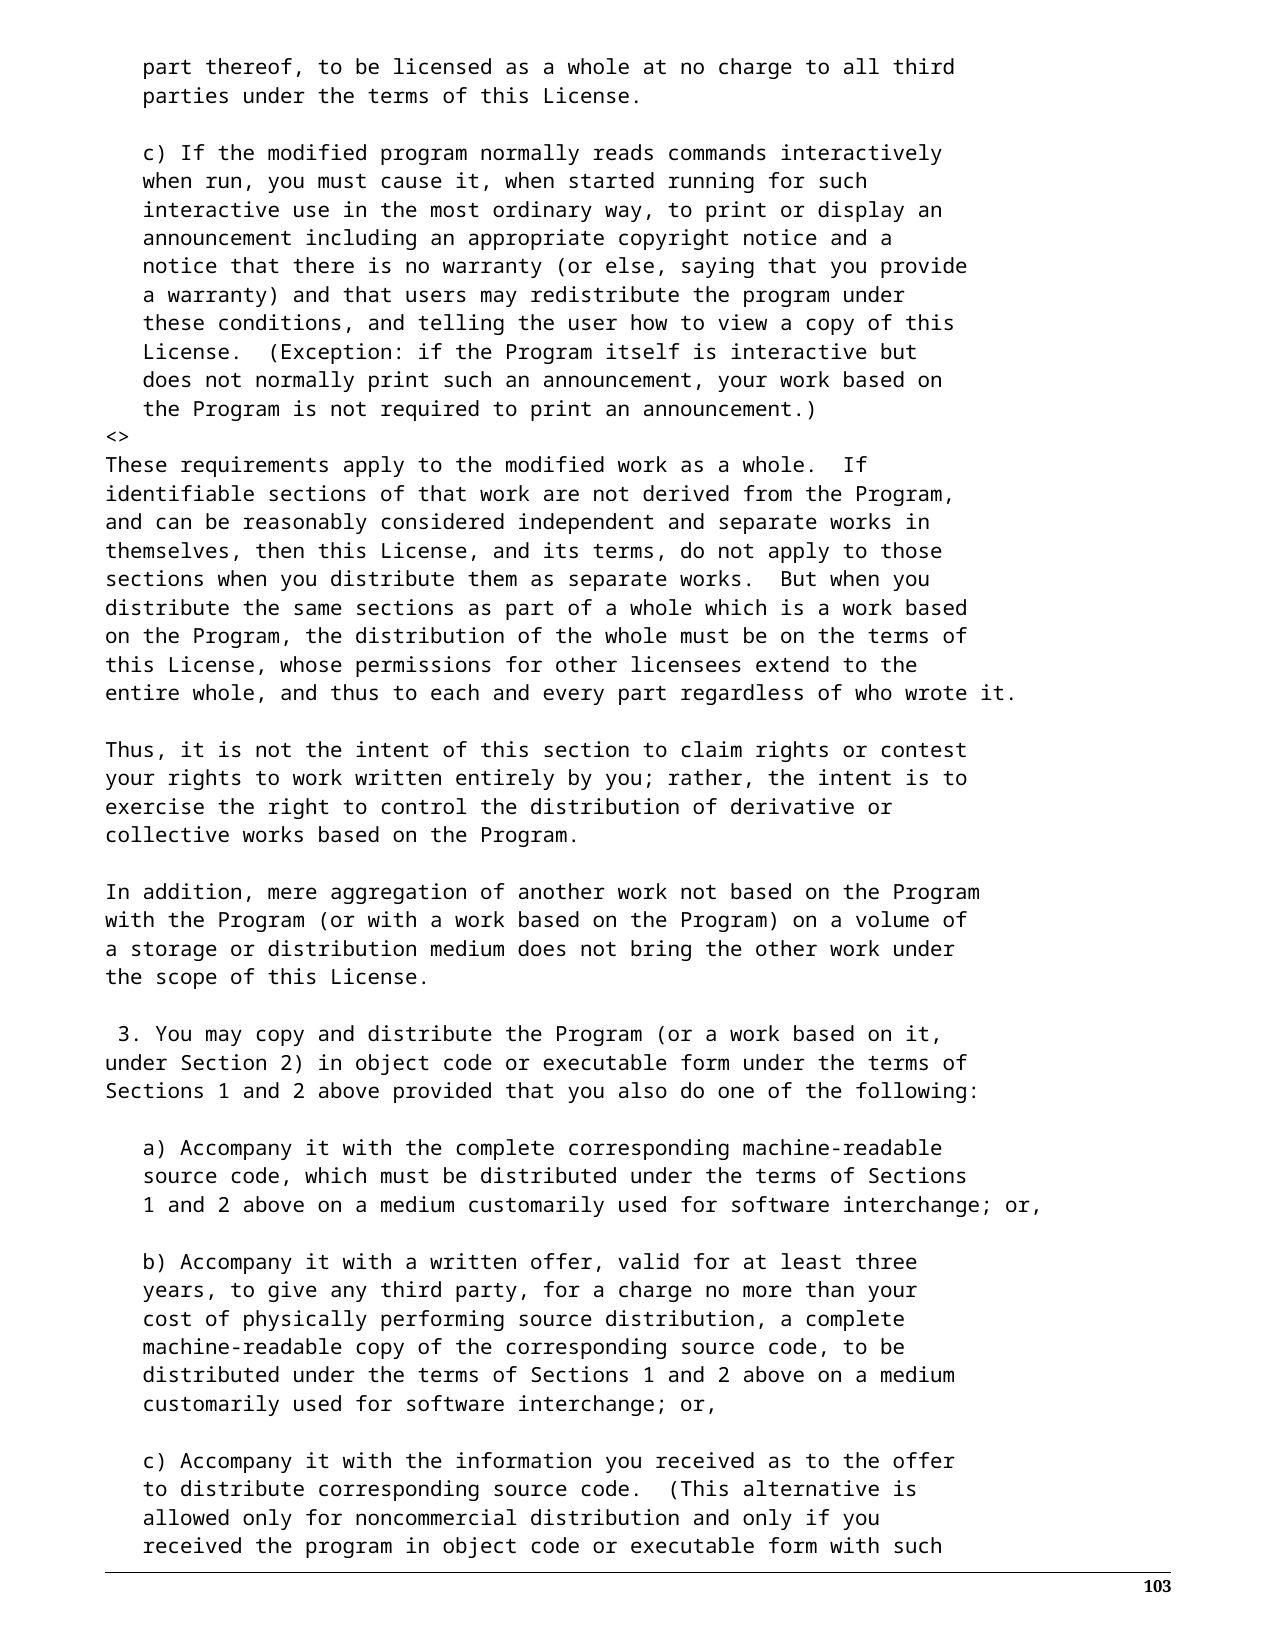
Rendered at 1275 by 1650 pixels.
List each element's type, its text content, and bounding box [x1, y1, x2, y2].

text under Section 2) in object code or executable form under the terms of [105, 1048, 1186, 1076]
text on the Program, the distribution of the whole must be on the terms of [105, 621, 1186, 650]
text received the program in object code or executable form with such [105, 1531, 1186, 1560]
text your rights to work written entirely by you; rather, the intent is to [105, 763, 1186, 792]
text a storage or distribution medium does not bring the other work under [105, 934, 1186, 962]
text does not normally print such an announcement, your work based on [105, 365, 1186, 394]
text <> [105, 422, 1186, 451]
text notice that there is no warranty (or else, saying that you provide [105, 252, 1186, 280]
text interactive use in the most ordinary way, to print or display an [105, 195, 1186, 223]
text License. (Exception: if the Program itself is interactive but [105, 337, 1186, 365]
text b) Accompany it with a written offer, valid for at least three [105, 1247, 1186, 1275]
text a) Accompany it with the complete corresponding machine-readable [105, 1133, 1186, 1162]
text with the Program (or with a work based on the Program) on a volume of [105, 906, 1186, 934]
text a warranty) and that users may redistribute the program under [105, 280, 1186, 308]
text These requirements apply to the modified work as a whole. If [105, 451, 1186, 479]
text the scope of this License. [105, 962, 1186, 991]
text when run, you must cause it, when started running for such [105, 166, 1186, 195]
text years, to give any third party, for a charge no more than your [105, 1275, 1186, 1304]
text customarily used for software interchange; or, [105, 1389, 1186, 1417]
text to distribute corresponding source code. (This alternative is [105, 1474, 1186, 1503]
text allowed only for noncommercial distribution and only if you [105, 1503, 1186, 1531]
text this License, whose permissions for other licensees extend to the [105, 650, 1186, 678]
text distribute the same sections as part of a whole which is a work based [105, 593, 1186, 621]
text 1 and 2 above on a medium customarily used for software interchange; or, [105, 1190, 1186, 1218]
text parties under the terms of this License. [105, 81, 1186, 109]
text sections when you distribute them as separate works. But when you [105, 564, 1186, 593]
text themselves, then this License, and its terms, do not apply to those [105, 536, 1186, 564]
text collective works based on the Program. [105, 820, 1186, 849]
text 3. You may copy and distribute the Program (or a work based on it, [105, 1019, 1186, 1048]
text and can be reasonably considered independent and separate works in [105, 507, 1186, 536]
text cost of physically performing source distribution, a complete [105, 1304, 1186, 1332]
text In addition, mere aggregation of another work not based on the Program [105, 877, 1186, 906]
text machine-readable copy of the corresponding source code, to be [105, 1332, 1186, 1361]
text distributed under the terms of Sections 1 and 2 above on a medium [105, 1361, 1186, 1389]
text exercise the right to control the distribution of derivative or [105, 792, 1186, 820]
text Thus, it is not the intent of this section to claim rights or contest [105, 735, 1186, 763]
text source code, which must be distributed under the terms of Sections [105, 1162, 1186, 1190]
text the Program is not required to print an announcement.) [105, 394, 1186, 422]
text part thereof, to be licensed as a whole at no charge to all third [105, 52, 1186, 81]
text c) Accompany it with the information you received as to the offer [105, 1446, 1186, 1474]
text entire whole, and thus to each and every part regardless of who wrote it. [105, 678, 1186, 707]
text identifiable sections of that work are not derived from the Program, [105, 479, 1186, 507]
text c) If the modified program normally reads commands interactively [105, 138, 1186, 166]
text Sections 1 and 2 above provided that you also do one of the following: [105, 1076, 1186, 1105]
text these conditions, and telling the user how to view a copy of this [105, 308, 1186, 337]
text announcement including an appropriate copyright notice and a [105, 223, 1186, 252]
